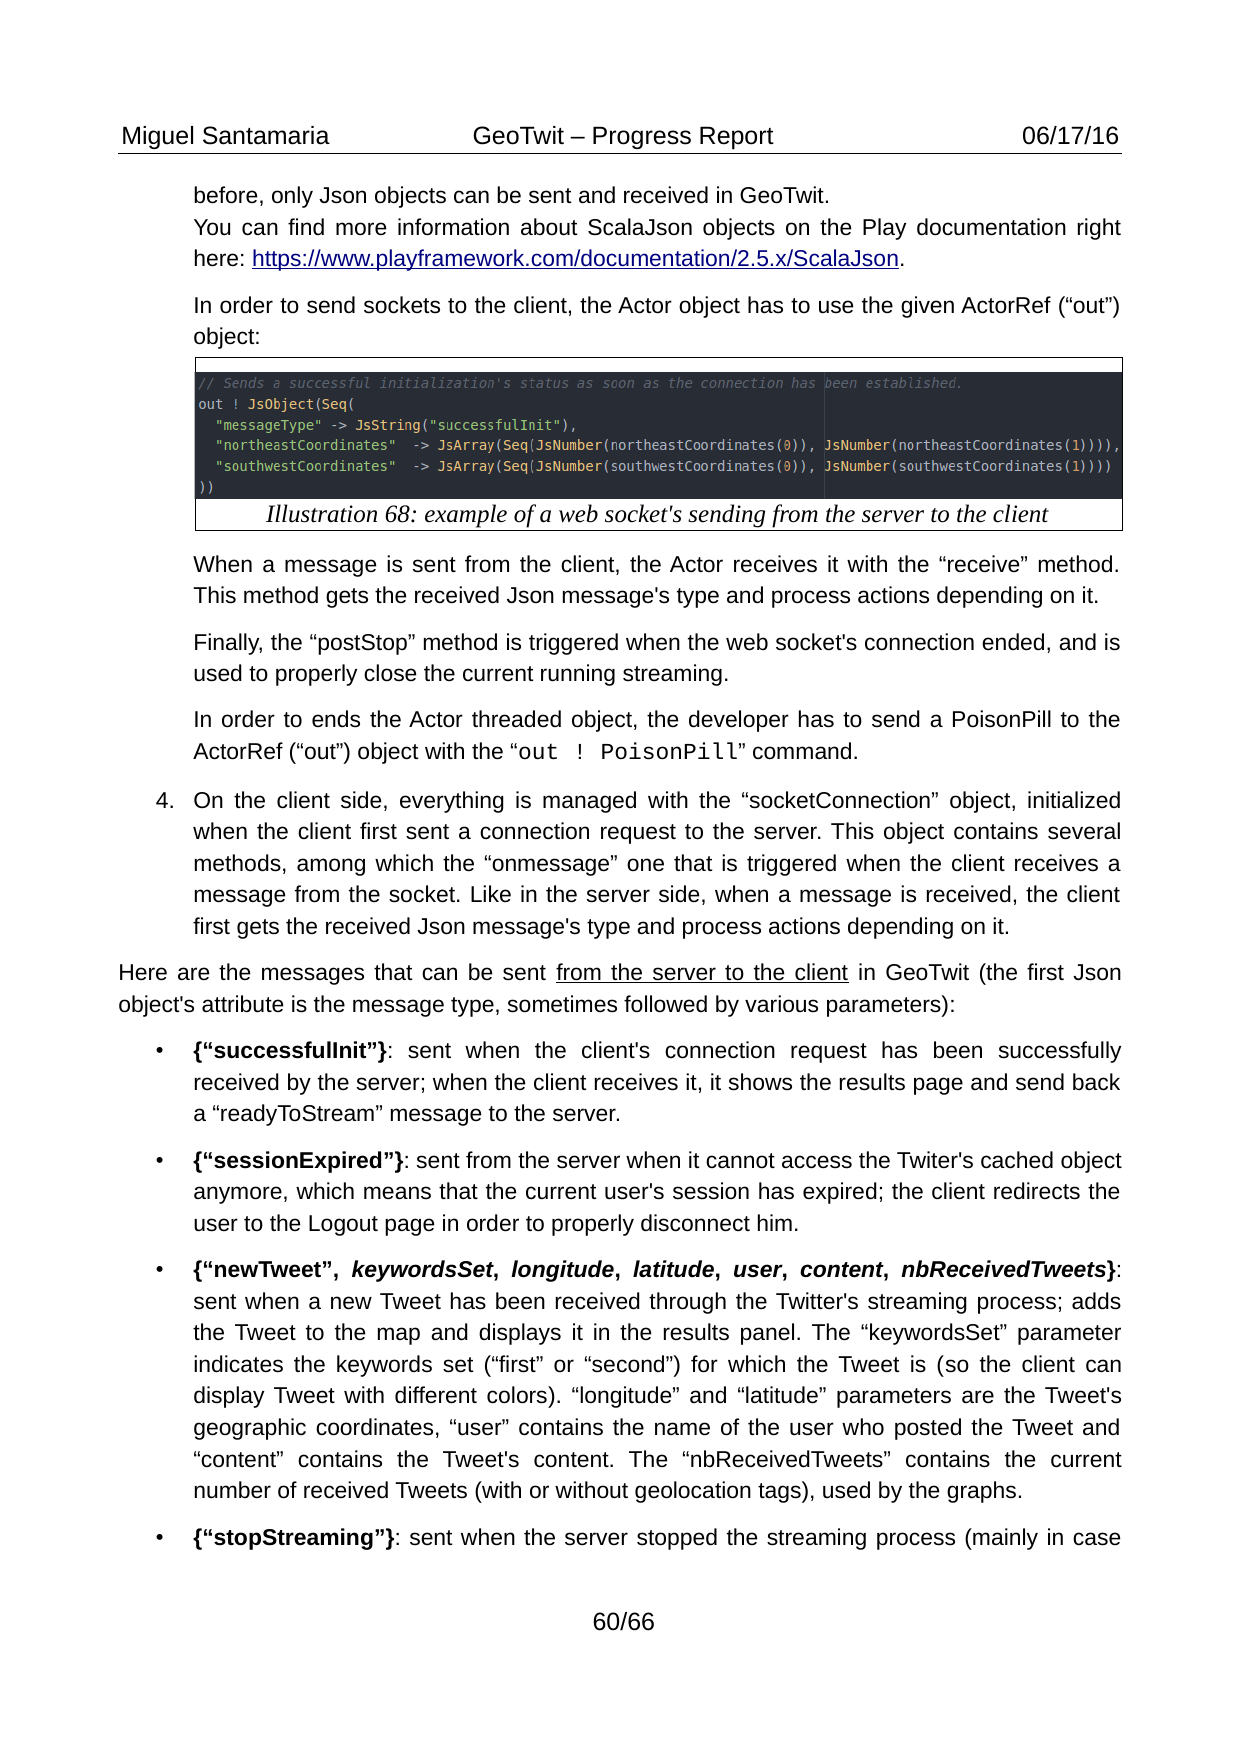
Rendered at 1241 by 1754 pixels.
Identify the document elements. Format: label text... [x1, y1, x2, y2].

list {“stopStreaming”}: sent when the server stopped the streaming process (mainly in case [156, 1523, 1122, 1550]
list [196, 499, 1122, 530]
list On the client side, everything is managed with the “socketConnection” object, initialized when the client first sent a connection request to the server. This object contains several methods, among which the “onmessage” one that is triggered when the client receives a message from the socket. Like in the server side, when a message is received, the client first gets the received Json message's type and process actions depending on it. [156, 787, 1122, 939]
list before, only Json objects can be sent and received in GeoTwit. [156, 182, 1122, 209]
list {“sessionExpired”}: sent from the server when it cannot access the Twiter's cached object anymore, which means that the current user's session has expired; the client redirects the user to the Logout page in order to properly disconnect him. [156, 1147, 1122, 1236]
list You can find more information about ScalaJson objects on the Play documentation right here: https://www.playframework.com/documentation/2.5.x/ScalaJson. [156, 214, 1122, 272]
picture [194, 372, 1123, 499]
list Finally, the “postStop” method is triggered when the web socket's connection ended, and is used to properly close the current running streaming. [156, 628, 1122, 686]
list In order to send sockets to the client, the Actor object has to use the given ActorRef (“out”) object: [156, 292, 1122, 350]
list {“successfulInit”}: sent when the client's connection request has been successfully received by the server; when the client receives it, it shows the results page and send back a “readyToStream” message to the server. [156, 1037, 1122, 1127]
list When a message is sent from the client, the Actor receives it with the “receive” method. This method gets the received Json message's type and process actions depending on it. [156, 496, 1122, 608]
list {“newTweet”, keywordsSet, longitude, latitude, user, content, nbReceivedTweets}: sent when a new Tweet has been received through the Twitter's streaming process; adds the Tweet to the map and displays it in the results panel. The “keywordsSet” parameter indicates the keywords set (“first” or “second”) for which the Tweet is (so the client can display Tweet with different colors). “longitude” and “latitude” parameters are the Tweet's geographic coordinates, “user” contains the name of the user who posted the Tweet and “content” contains the Tweet's content. The “nbReceivedTweets” contains the current number of received Tweets (with or without geolocation tags), used by the graphs. [156, 1256, 1122, 1503]
list In order to ends the Actor threaded object, the developer has to send a PoisonPill to the ActorRef (“out”) object with the “out ! PoisonPill” command. [156, 706, 1122, 766]
list [196, 358, 1122, 372]
text Here are the messages that can be sent from the server to the client in GeoTwit (the first Json object's attribute is the message type, sometimes followed by various parameters): [118, 959, 1122, 1017]
list Illustration 68: example of a web socket's sending from the server to the client [198, 499, 1119, 528]
